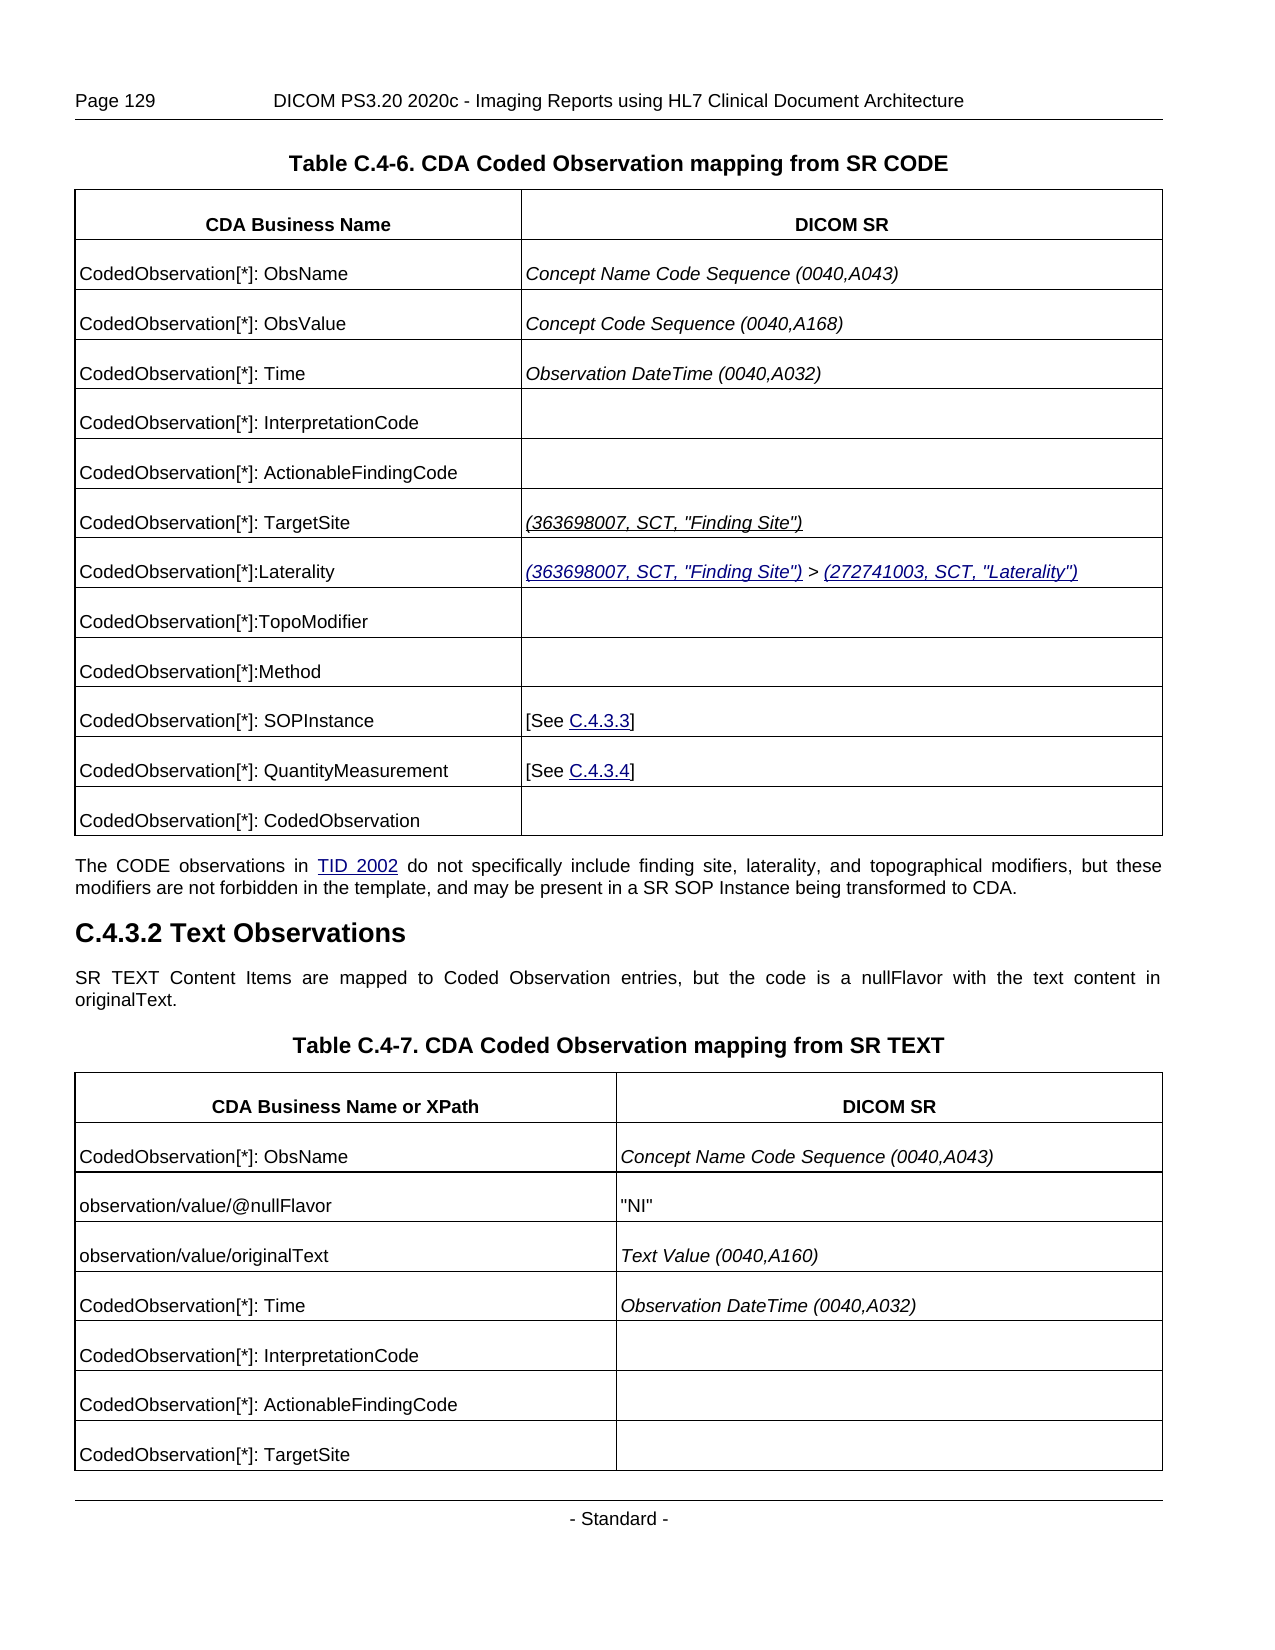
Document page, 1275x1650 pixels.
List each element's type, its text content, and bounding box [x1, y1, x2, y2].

table_cell Concept Name Code Sequence (0040,A043) [522, 240, 1162, 289]
table_cell CodedObservation[*]: InterpretationCode [76, 389, 521, 438]
table_cell Concept Code Sequence (0040,A168) [522, 290, 1162, 338]
table_header CDA Business Name [76, 190, 521, 239]
table_cell Observation DateTime (0040,A032) [617, 1272, 1162, 1320]
table_cell CodedObservation[*]: TargetSite [76, 1421, 616, 1469]
table_header DICOM SR [522, 190, 1162, 239]
table_cell CodedObservation[*]: SOPInstance [76, 687, 521, 736]
table_cell [522, 638, 1162, 686]
table_cell [522, 439, 1162, 487]
table_cell CodedObservation[*]:Method [76, 638, 521, 686]
table_cell [522, 588, 1162, 637]
table_cell CodedObservation[*]: ActionableFindingCode [76, 1371, 616, 1420]
table_cell Observation DateTime (0040,A032) [522, 340, 1162, 388]
table_cell [617, 1421, 1162, 1469]
table_cell Text Value (0040,A160) [617, 1222, 1162, 1271]
text SR TEXT Content Items are mapped to Coded Observation entries, but the code is a nullFlavor with the text content in originalText. [75, 967, 1162, 1010]
table_cell observation/value/@nullFlavor [76, 1173, 616, 1221]
text Table C.4-7. CDA Coded Observation mapping from SR TEXT [75, 1033, 1162, 1058]
table_cell [See C.4.3.3] [522, 687, 1162, 736]
table_cell CodedObservation[*]: QuantityMeasurement [76, 737, 521, 786]
table_cell "NI" [617, 1173, 1162, 1221]
table_cell (363698007, SCT, "Finding Site") > (272741003, SCT, "Laterality") [522, 538, 1162, 587]
table_cell CodedObservation[*]: ObsName [76, 1123, 616, 1171]
table_cell CodedObservation[*]: CodedObservation [76, 787, 521, 835]
table_cell [617, 1321, 1162, 1370]
table_cell CodedObservation[*]: ObsValue [76, 290, 521, 338]
table_cell CodedObservation[*]: Time [76, 1272, 616, 1320]
text The CODE observations in TID 2002 do not specifically include finding site, laterality, and topographical modifiers, but these modifiers are not forbidden in the template, and may be present in a SR SOP Instance being transformed to CDA. [75, 855, 1162, 898]
table_cell [617, 1371, 1162, 1420]
table_cell Concept Name Code Sequence (0040,A043) [617, 1123, 1162, 1171]
table_header CDA Business Name or XPath [76, 1073, 616, 1122]
table_cell CodedObservation[*]: ActionableFindingCode [76, 439, 521, 487]
table_cell (363698007, SCT, "Finding Site") [522, 489, 1162, 537]
table_cell CodedObservation[*]:TopoModifier [76, 588, 521, 637]
table_cell [See C.4.3.4] [522, 737, 1162, 786]
text C.4.3.2 Text Observations [75, 917, 1162, 948]
table_cell [522, 787, 1162, 835]
table_cell CodedObservation[*]: ObsName [76, 240, 521, 289]
table_cell [522, 389, 1162, 438]
table_cell CodedObservation[*]: Time [76, 340, 521, 388]
table_cell CodedObservation[*]: InterpretationCode [76, 1321, 616, 1370]
table_header DICOM SR [617, 1073, 1162, 1122]
table_cell CodedObservation[*]: TargetSite [76, 489, 521, 537]
table_cell observation/value/originalText [76, 1222, 616, 1271]
table_cell CodedObservation[*]:Laterality [76, 538, 521, 587]
text Table C.4-6. CDA Coded Observation mapping from SR CODE [75, 150, 1162, 176]
